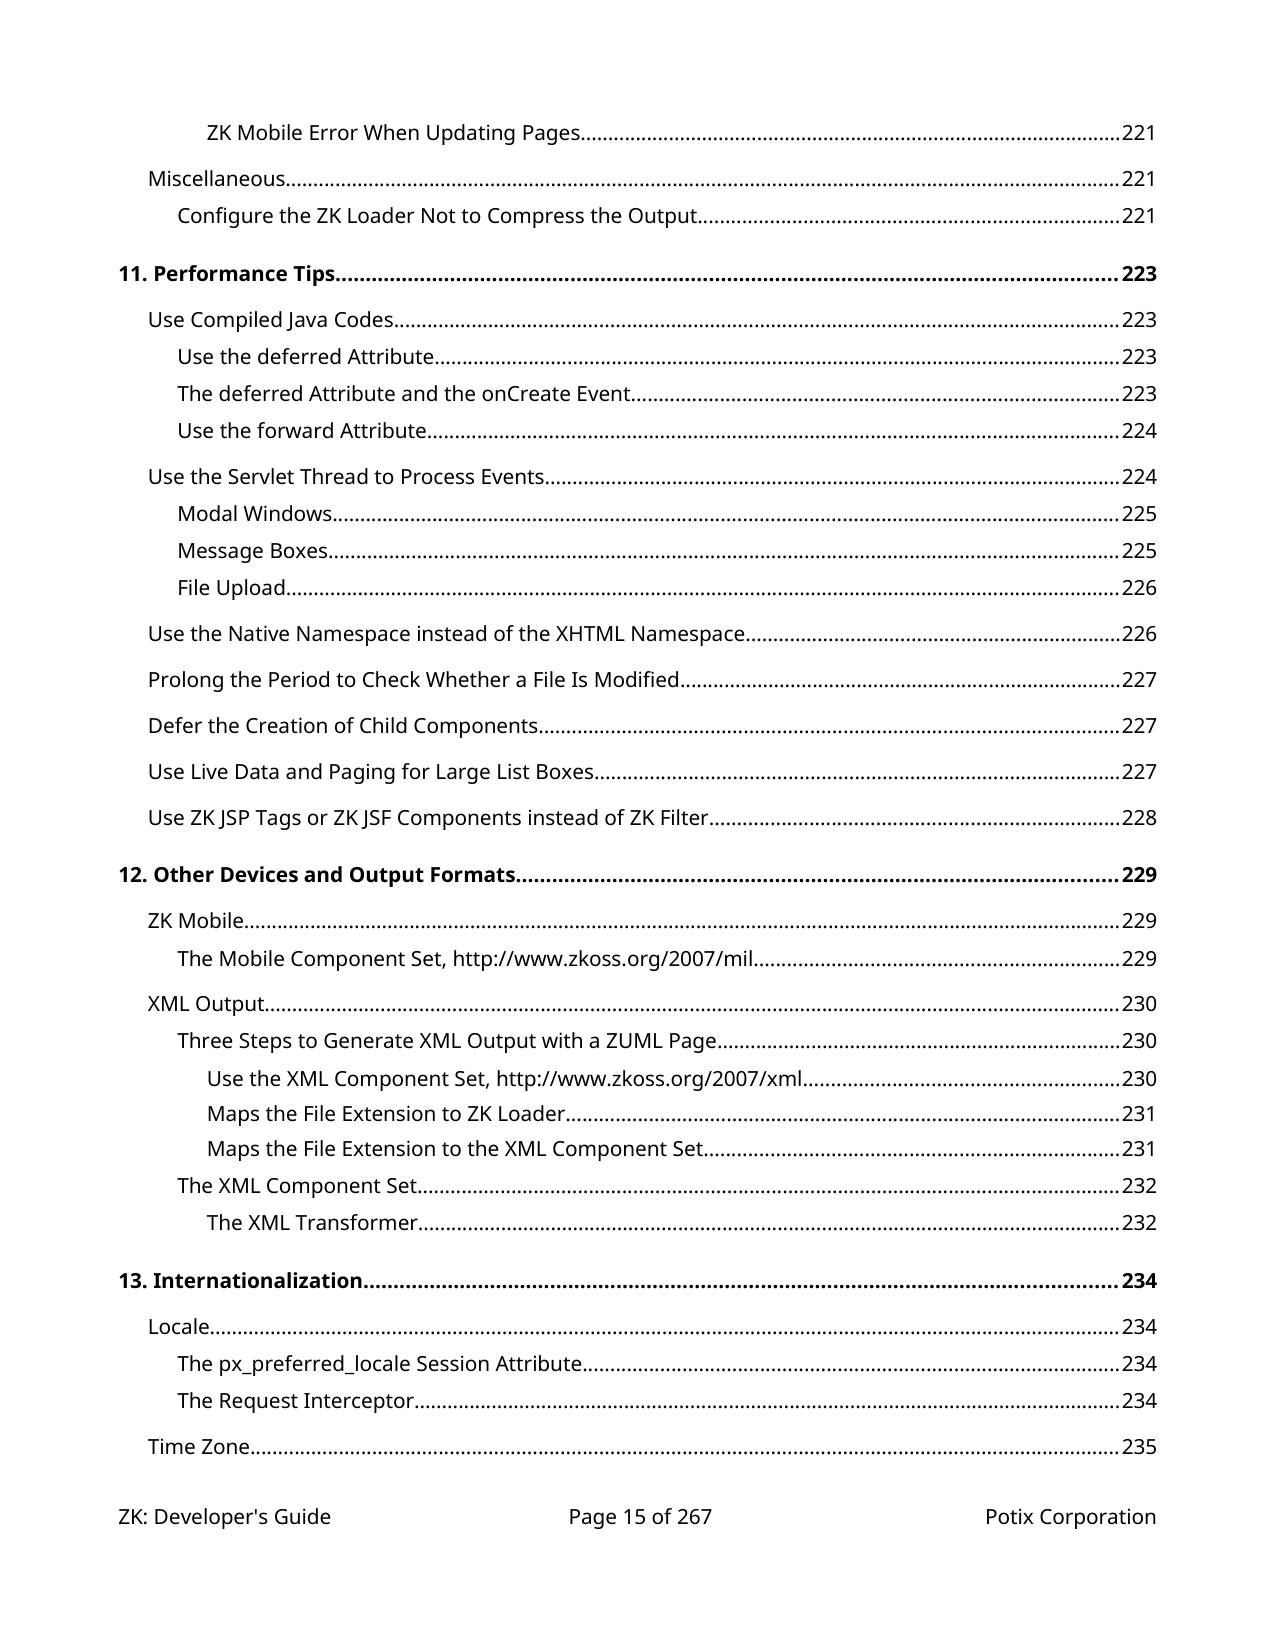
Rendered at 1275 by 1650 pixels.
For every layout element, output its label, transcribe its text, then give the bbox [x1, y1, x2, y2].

text Use ZK JSP Tags or ZK JSF Components instead of ZK Filter 228 [148, 803, 1157, 831]
text Configure the ZK Loader Not to Compress the Output 221 [177, 201, 1157, 229]
text ZK Mobile Error When Updating Pages 221 [207, 118, 1157, 146]
text The Request Interceptor 234 [177, 1386, 1157, 1414]
text XML Output 230 [148, 989, 1157, 1018]
text Three Steps to Generate XML Output with a ZUML Page 230 [177, 1027, 1157, 1055]
text 13. Internationalization 234 [118, 1266, 1157, 1294]
text Maps the File Extension to ZK Loader 231 [207, 1099, 1157, 1127]
text The Mobile Component Set, http://www.zkoss.org/2007/mil 229 [177, 944, 1157, 972]
text Message Boxes 225 [177, 536, 1157, 564]
text Use the deferred Attribute 223 [177, 342, 1157, 370]
text Modal Windows 225 [177, 499, 1157, 527]
text File Upload 226 [177, 573, 1157, 601]
text Use the forward Attribute 224 [177, 416, 1157, 444]
text ZK Mobile 229 [148, 907, 1157, 935]
text Miscellaneous 221 [148, 164, 1157, 192]
text Use the Native Namespace instead of the XHTML Namespace 226 [148, 619, 1157, 647]
text Prolong the Period to Check Whether a File Is Modified 227 [148, 665, 1157, 693]
text Maps the File Extension to the XML Component Set 231 [207, 1134, 1157, 1162]
text Defer the Creation of Child Components 227 [148, 711, 1157, 739]
text Use Compiled Java Codes 223 [148, 305, 1157, 333]
text Locale 234 [148, 1312, 1157, 1340]
text Use the Servlet Thread to Process Events 224 [148, 462, 1157, 490]
text The px_preferred_locale Session Attribute 234 [177, 1349, 1157, 1377]
text The XML Transformer 232 [207, 1208, 1157, 1237]
text Time Zone 235 [148, 1432, 1157, 1460]
text 11. Performance Tips 223 [118, 259, 1157, 287]
text Use Live Data and Paging for Large List Boxes 227 [148, 757, 1157, 785]
text The deferred Attribute and the onCreate Event 223 [177, 379, 1157, 407]
text Use the XML Component Set, http://www.zkoss.org/2007/xml 230 [207, 1064, 1157, 1092]
text The XML Component Set 232 [177, 1171, 1157, 1199]
text 12. Other Devices and Output Formats 229 [118, 861, 1157, 889]
